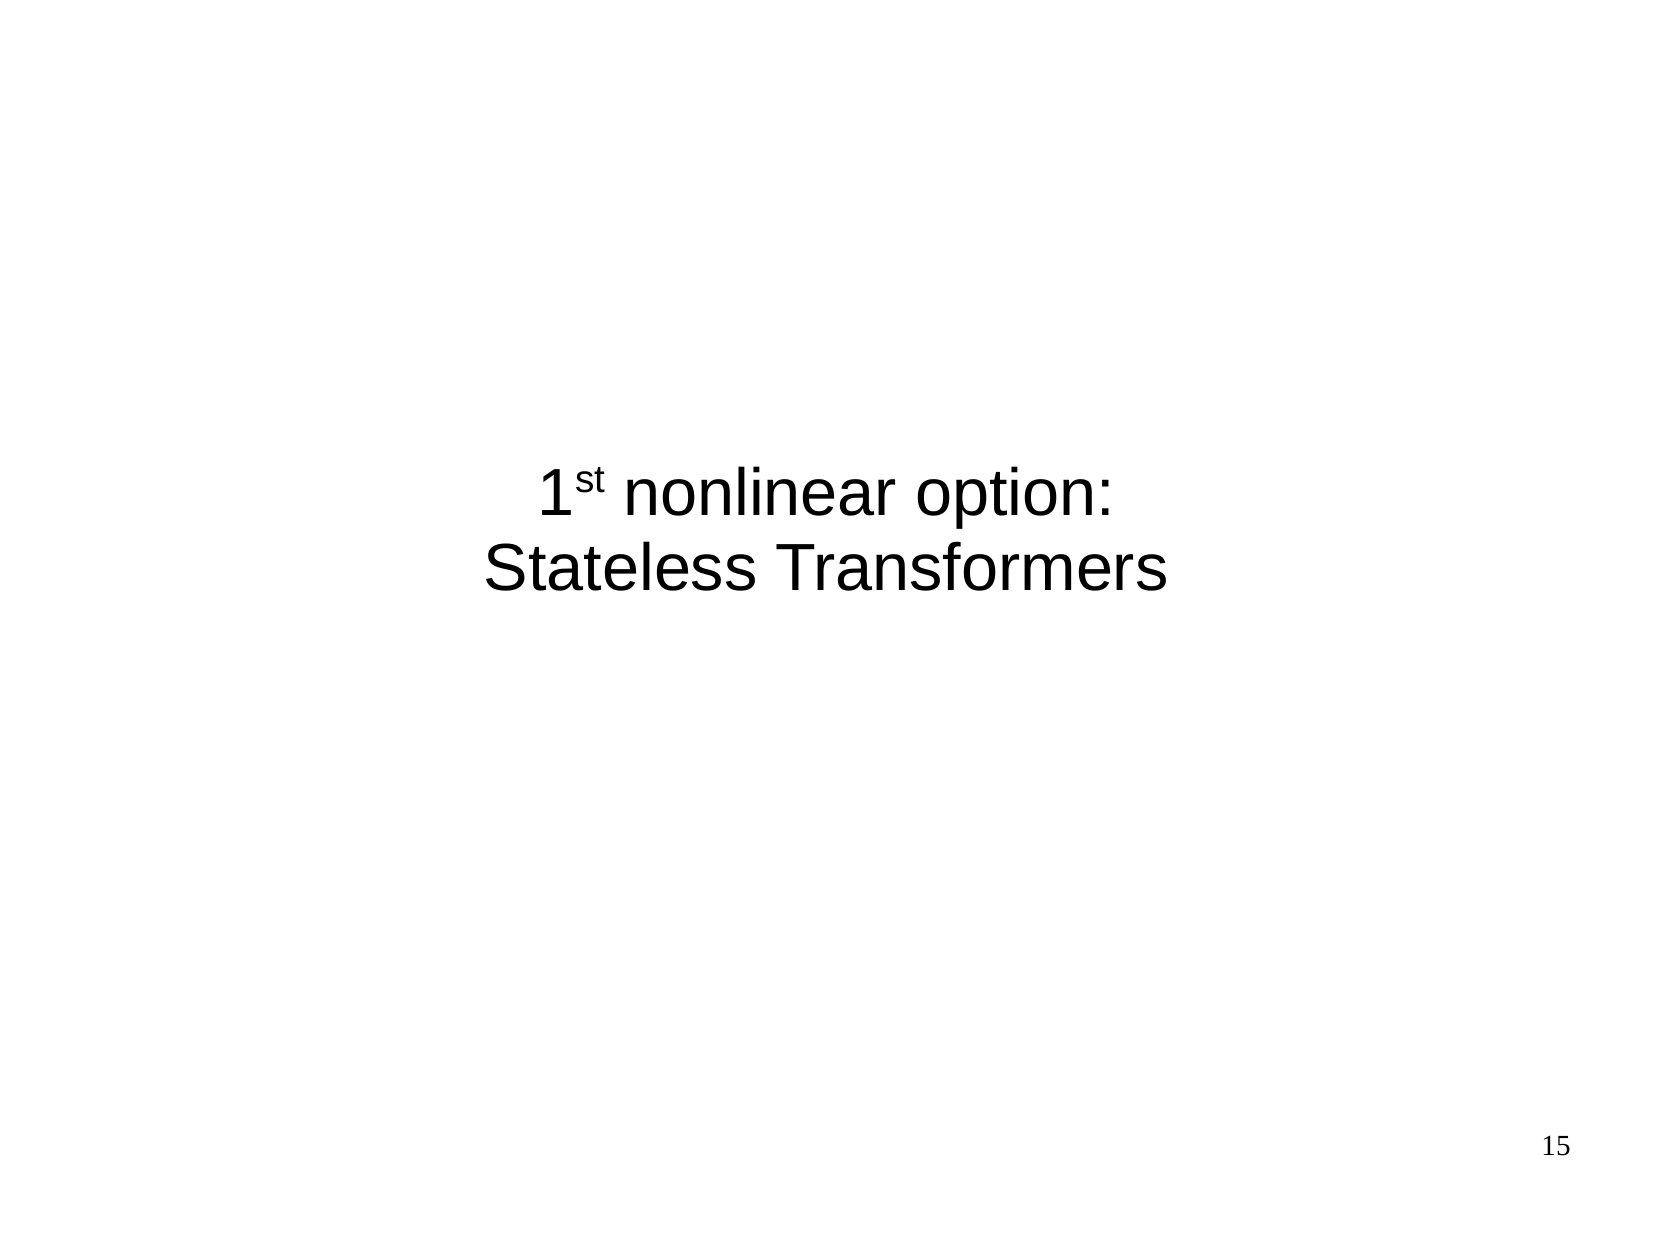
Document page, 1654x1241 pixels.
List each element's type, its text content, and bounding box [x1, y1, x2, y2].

subtitle 1st nonlinear option: Stateless Transformers [82, 49, 1571, 1010]
